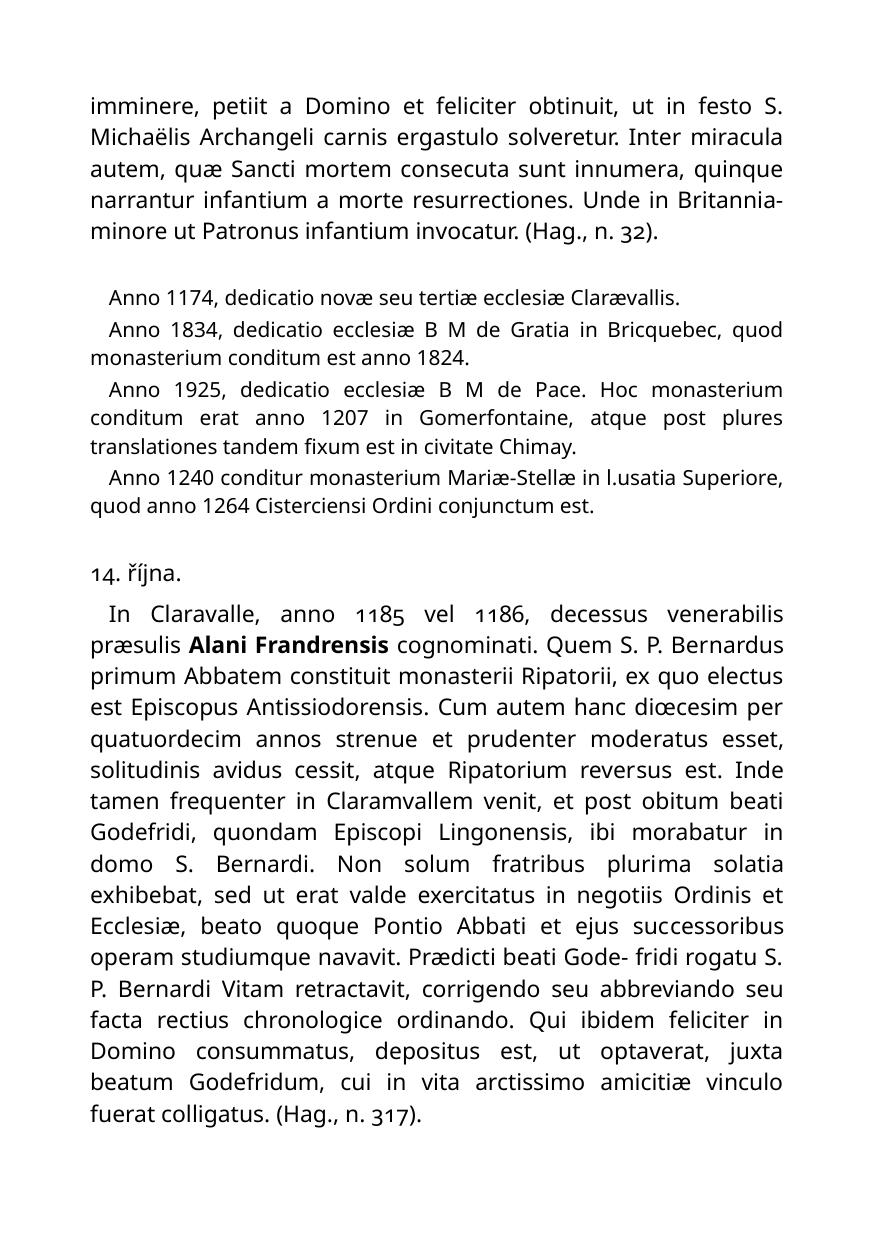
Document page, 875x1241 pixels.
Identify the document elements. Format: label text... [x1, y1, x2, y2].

text Anno 1834, dedicatio ecclesiæ B M de Gratia in Bricquebec, quod monasterium conditum est anno 1824. [90, 315, 784, 372]
text Anno 1174, dedicatio novæ seu tertiæ ecclesiæ Clarævallis. [90, 283, 784, 312]
text Anno 1925, dedicatio ecclesiæ B M de Pace. Hoc monasterium conditum erat anno 1207 in Gomerfontaine, atque post plures translationes tandem fixum est in civitate Chimay. [90, 375, 784, 460]
text In Claravalle, anno 1185 vel 1186, decessus venerabilis præsulis Alani Frandrensis cognominati. Quem S. P. Ber­nardus primum Abbatem constituit monasterii Ripatorii, ex quo electus est Episcopus Antissiodorensis. Cum autem hanc diœcesim per quatuordecim annos strenue et prudenter mode­ratus esset, solitudinis avidus cessit, atque Ripatorium rever­sus est. Inde tamen frequenter in Claramvallem venit, et post obitum beati Godefridi, quondam Episcopi Lingonensis, ibi morabatur in domo S. Bernardi. Non solum fratribus pluri­ma solatia exhibebat, sed ut erat valde exercitatus in negotiis Ordinis et Ecclesiæ, beato quoque Pontio Abbati et ejus suc­cessoribus operam studiumque navavit. Prædicti beati Gode- fridi rogatu S. P. Bernardi Vitam retractavit, corrigendo seu abbreviando seu facta rectius chronologice ordinando. Qui ibidem feliciter in Domino consummatus, depositus est, ut optaverat, juxta beatum Godefridum, cui in vita arctissimo amicitiæ vinculo fuerat colligatus. (Hag., n. 317). [90, 598, 784, 1129]
text imminere, petiit a Domino et feliciter obtinuit, ut in festo S. Michaëlis Archangeli carnis ergastulo solveretur. Inter miracula autem, quæ Sancti mortem consecuta sunt innumera, quinque narrantur infan­tium a morte resurrectiones. Unde in Britannia-minore ut Patronus infantium invocatur. (Hag., n. 32). [90, 90, 784, 246]
text 14. října. [90, 557, 784, 589]
text Anno 1240 conditur monasterium Mariæ-Stellæ in l.usatia Superiore, quod anno 1264 Cisterciensi Ordini conjunctum est. [90, 463, 784, 520]
